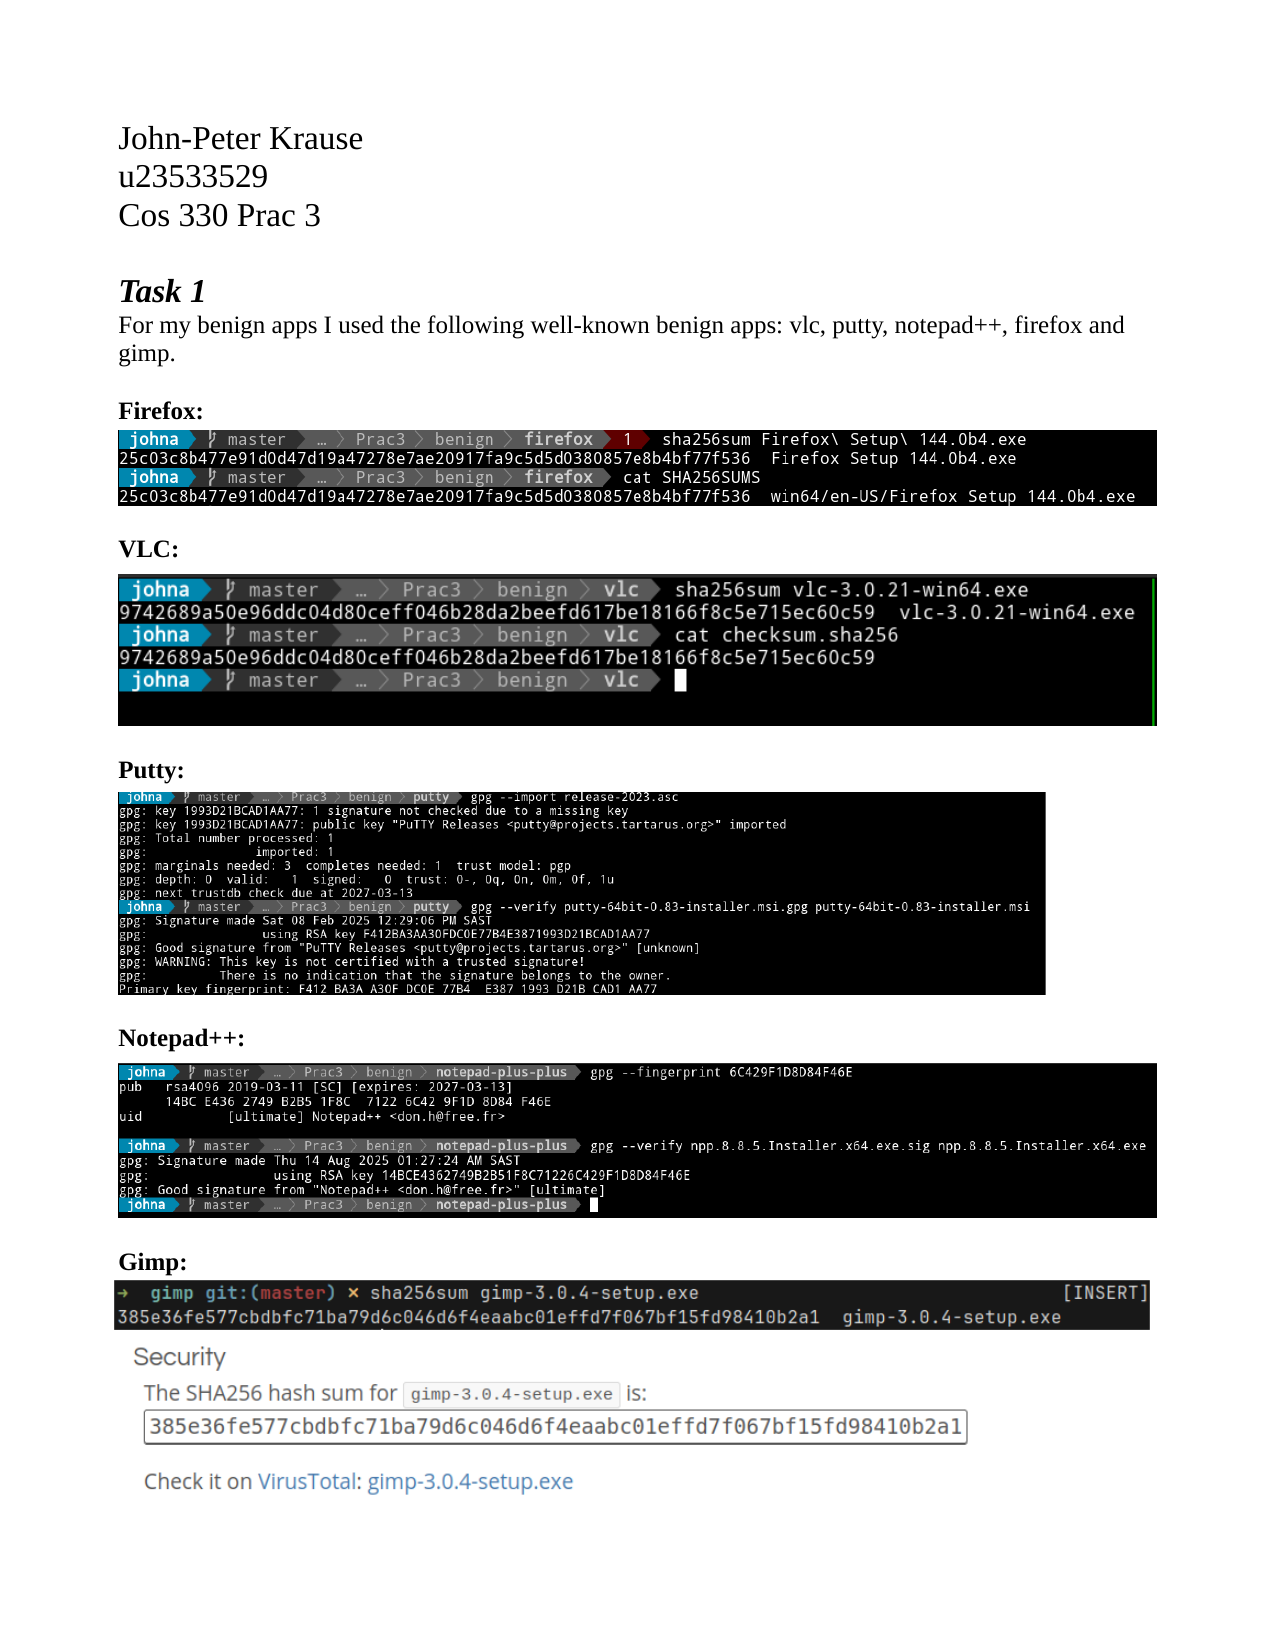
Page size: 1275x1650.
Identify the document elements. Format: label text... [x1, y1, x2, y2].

picture [144, 671, 165, 686]
text VLC: [118, 534, 1157, 563]
picture [151, 470, 157, 482]
picture [168, 630, 177, 641]
text Gimp: [118, 1247, 1157, 1275]
picture [180, 675, 188, 686]
picture [161, 474, 167, 482]
picture [180, 630, 188, 641]
picture [118, 430, 1157, 506]
picture [112, 1278, 1151, 1498]
text Firefox: [118, 396, 1157, 425]
text Cos 330 Prac 3 [118, 195, 1157, 233]
text For my benign apps I used the following well-known benign apps: vlc, putty, notepad++, firefox and gimp. [118, 310, 1157, 367]
picture [151, 432, 157, 444]
picture [144, 626, 165, 641]
picture [168, 585, 177, 596]
picture [118, 1063, 1157, 1218]
picture [118, 574, 1157, 726]
picture [172, 474, 177, 482]
picture [161, 436, 167, 444]
text John-Peter Krause [118, 118, 1157, 156]
picture [168, 675, 177, 686]
text Task 1 [118, 271, 1157, 310]
text Putty: [118, 755, 1157, 783]
picture [118, 792, 1046, 995]
picture [139, 902, 145, 910]
text Notepad++: [118, 1023, 1157, 1052]
picture [144, 580, 165, 596]
text u23533529 [118, 156, 1157, 195]
picture [180, 585, 188, 596]
picture [172, 436, 177, 444]
